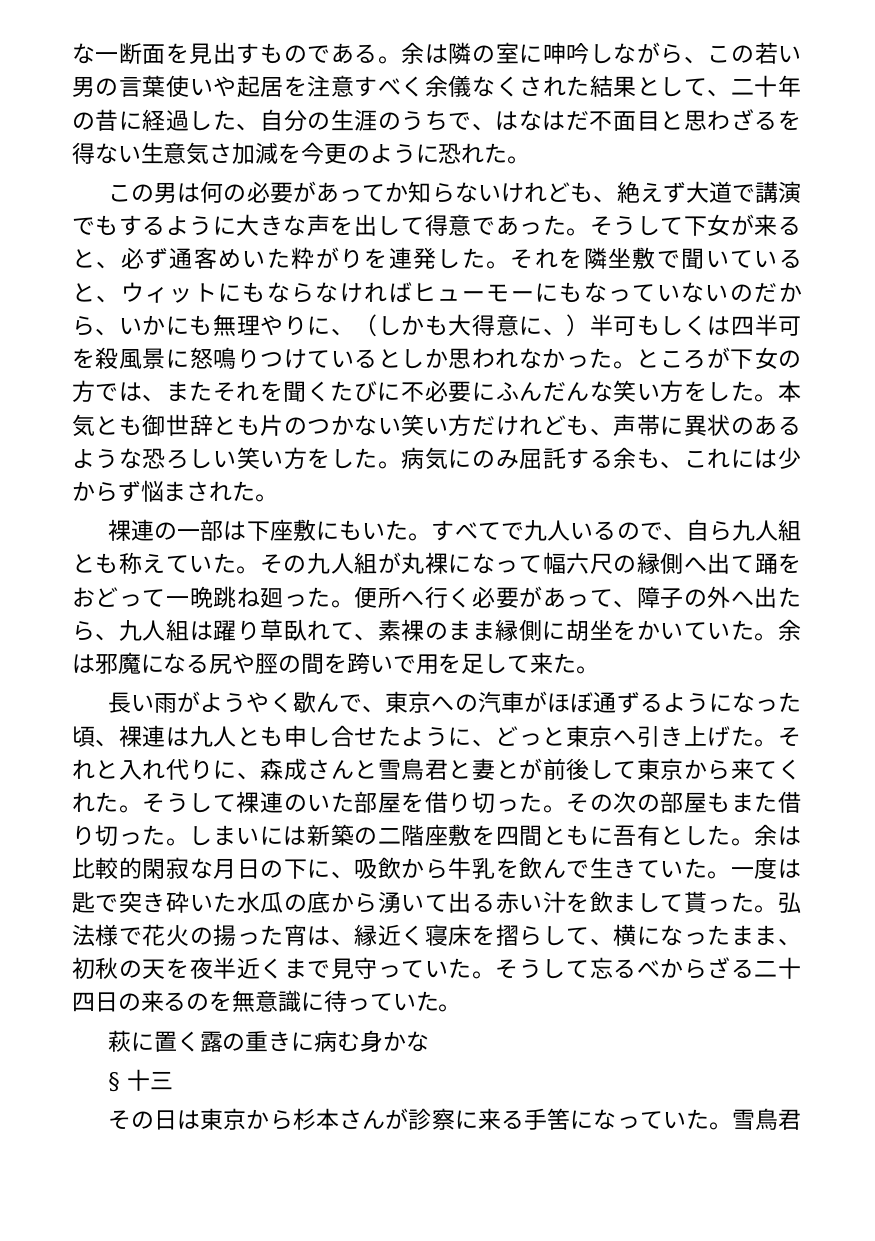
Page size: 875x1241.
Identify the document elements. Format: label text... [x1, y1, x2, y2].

text その日は東京から杉本さんが診察に来る手筈になっていた。雪鳥君 [72, 1102, 802, 1135]
text な一断面を見出すものである。余は隣の室に呻吟しながら、この若い男の言葉使いや起居を注意すべく余儀なくされた結果として、二十年の昔に経過した、自分の生涯のうちで、はなはだ不面目と思わざるを得ない生意気さ加減を今更のように恐れた。 [72, 36, 802, 169]
text 長い雨がようやく歇んで、東京への汽車がほぼ通ずるようになった頃、裸連は九人とも申し合せたように、どっと東京へ引き上げた。それと入れ代りに、森成さんと雪鳥君と妻とが前後して東京から来てくれた。そうして裸連のいた部屋を借り切った。その次の部屋もまた借り切った。しまいには新築の二階座敷を四間ともに吾有とした。余は比較的閑寂な月日の下に、吸飲から牛乳を飲んで生きていた。一度は匙で突き砕いた水瓜の底から湧いて出る赤い汁を飲まして貰った。弘法様で花火の揚った宵は、縁近く寝床を摺らして、横になったまま、初秋の天を夜半近くまで見守っていた。そうして忘るべからざる二十四日の来るのを無意識に待っていた。 [72, 685, 802, 1017]
text § 十三 [72, 1063, 802, 1096]
text この男は何の必要があってか知らないけれども、絶えず大道で講演でもするように大きな声を出して得意であった。そうして下女が来ると、必ず通客めいた粋がりを連発した。それを隣坐敷で聞いていると、ウィットにもならなければヒューモーにもなっていないのだから、いかにも無理やりに、（しかも大得意に、）半可もしくは四半可を殺風景に怒鳴りつけているとしか思われなかった。ところが下女の方では、またそれを聞くたびに不必要にふんだんな笑い方をした。本気とも御世辞とも片のつかない笑い方だけれども、声帯に異状のあるような恐ろしい笑い方をした。病気にのみ屈託する余も、これには少からず悩まされた。 [72, 175, 802, 507]
text 萩に置く露の重きに病む身かな [72, 1023, 802, 1057]
text 裸連の一部は下座敷にもいた。すべてで九人いるので、自ら九人組とも称えていた。その九人組が丸裸になって幅六尺の縁側へ出て踊をおどって一晩跳ね廻った。便所へ行く必要があって、障子の外へ出たら、九人組は躍り草臥れて、素裸のまま縁側に胡坐をかいていた。余は邪魔になる尻や脛の間を跨いで用を足して来た。 [72, 513, 802, 679]
